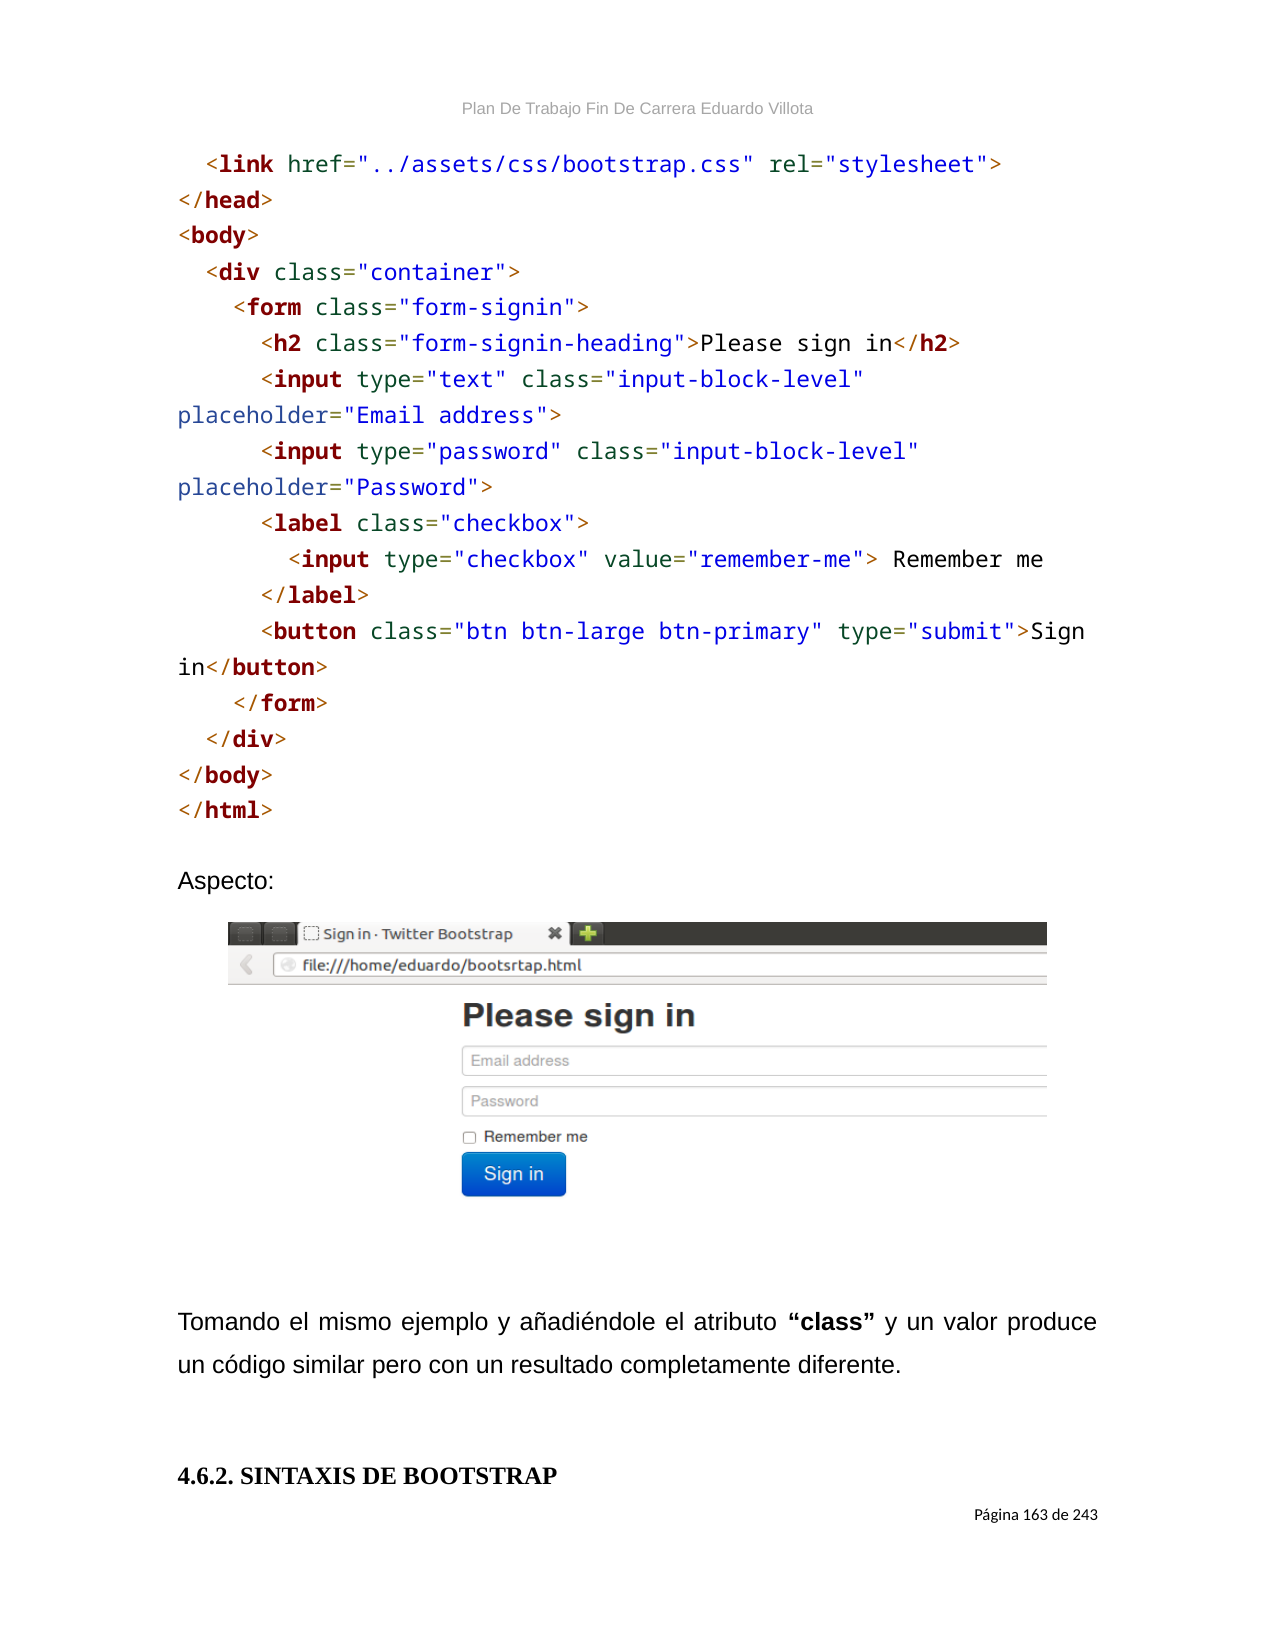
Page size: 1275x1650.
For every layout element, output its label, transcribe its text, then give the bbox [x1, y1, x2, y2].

text Aspecto: [177, 866, 1098, 895]
text 4.6.2. SINTAXIS DE BOOTSTRAP [177, 1461, 1098, 1490]
text <button class="btn btn-large btn-primary" type="submit">Sign in</button> [177, 615, 1098, 682]
text <div class="container"> [177, 255, 1098, 287]
text </head> [177, 183, 1098, 215]
text </body> [177, 758, 1098, 790]
text <body> [177, 219, 1098, 251]
text <h2 class="form-signin-heading">Please sign in</h2> [177, 327, 1098, 358]
text <input type="checkbox" value="remember-me"> Remember me [177, 543, 1098, 574]
text </form> [177, 687, 1098, 718]
text <input type="password" class="input-block-level" placeholder="Password"> [177, 435, 1098, 502]
text <link href="../assets/css/bootstrap.css" rel="stylesheet"> [177, 148, 1098, 179]
text </div> [177, 723, 1098, 754]
text </html> [177, 794, 1098, 826]
text <form class="form-signin"> [177, 291, 1098, 323]
text Tomando el mismo ejemplo y añadiéndole el atributo “class” y un valor produce un código similar pero con un resultado completamente diferente. [177, 1307, 1098, 1378]
text <input type="text" class="input-block-level" placeholder="Email address"> [177, 363, 1098, 430]
text <label class="checkbox"> [177, 507, 1098, 538]
text </label> [177, 579, 1098, 610]
picture [228, 922, 1047, 1237]
